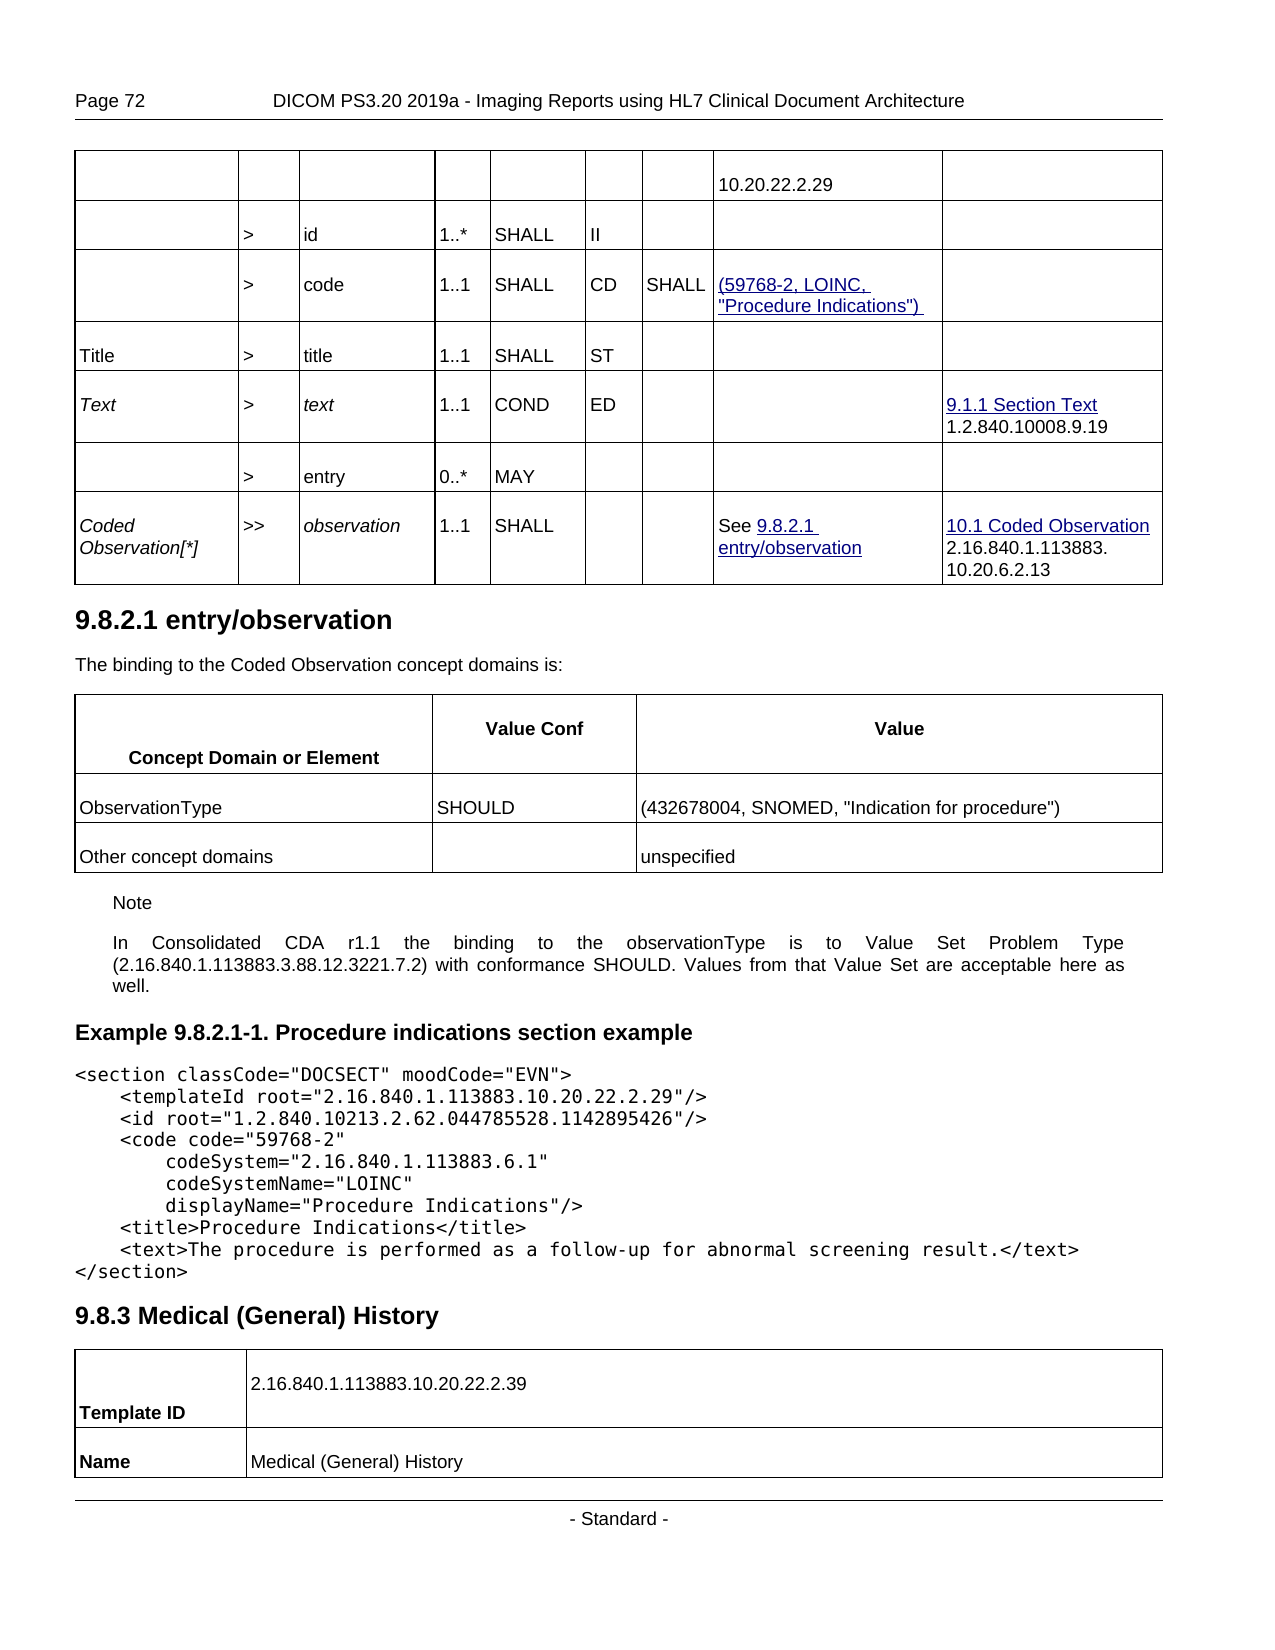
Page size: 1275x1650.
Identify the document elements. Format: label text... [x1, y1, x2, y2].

table_cell [643, 151, 713, 200]
table_cell Other concept domains [76, 823, 432, 872]
table_cell [586, 492, 642, 584]
table_cell [433, 823, 636, 872]
table_cell 10.1 Coded Observation 2.16.840.1.113883.​10.20.6.2.13 [943, 492, 1162, 584]
table_cell 9.1.1 Section Text 1.2.840.10008.9.19 [943, 371, 1162, 442]
table_cell Medical (General) History [247, 1428, 1162, 1477]
table_header Concept Domain or Element [76, 695, 432, 773]
table_cell [943, 151, 1162, 200]
table_cell [76, 201, 238, 249]
table_cell [714, 371, 942, 442]
table_cell [586, 151, 642, 200]
table_cell (59768-2, LOINC, "Procedure Indications") [714, 250, 942, 321]
table_cell COND [491, 371, 585, 442]
table_header Value Conf [433, 695, 636, 773]
table_cell SHOULD [433, 774, 636, 822]
table_cell [943, 322, 1162, 370]
table_cell Title [76, 322, 238, 370]
table_cell [491, 151, 585, 200]
table_cell See 9.8.2.1 entry/observation [714, 492, 942, 584]
table_cell unspecified [637, 823, 1162, 872]
table_cell 10.20.22.2.29 [714, 151, 942, 200]
text <section classCode="DOCSECT" moodCode="EVN"> <templateId root="2.16.840.1.113883.10.20.22.2.29"/> <id root="1.2.840.10213.2.62.044785528.1142895426"/> <code code="59768-2" codeSystem="2.16.840.1.113883.6.1" codeSystemName="LOINC" displayName="Procedure Indications"/> <title>Procedure Indications</title> <text>The procedure is performed as a follow-up for abnormal screening result.</text> </section> [75, 1064, 1162, 1283]
table_cell > [239, 371, 299, 442]
table_cell title [300, 322, 434, 370]
table_cell 1..1 [436, 322, 490, 370]
text In Consolidated CDA r1.1 the binding to the observationType is to Value Set Problem Type (2.16.840.1.113883.3.88.12.3221.7.2) with conformance SHOULD. Values from that Value Set are acceptable here as well. [112, 932, 1125, 997]
table_cell 1..1 [436, 492, 490, 584]
table_cell id [300, 201, 434, 249]
table_cell [643, 201, 713, 249]
table_cell ST [586, 322, 642, 370]
table_cell SHALL [491, 492, 585, 584]
table_cell ED [586, 371, 642, 442]
table_cell [714, 201, 942, 249]
table_cell [943, 201, 1162, 249]
table_cell (432678004, SNOMED, "Indication for procedure") [637, 774, 1162, 822]
text Example 9.8.2.1-1. Procedure indications section example [75, 1019, 1162, 1045]
table_cell [643, 443, 713, 491]
table_cell II [586, 201, 642, 249]
table_cell entry [300, 443, 434, 491]
table_cell [586, 443, 642, 491]
table_cell [943, 250, 1162, 321]
table_cell Observation​Type [76, 774, 432, 822]
table_cell > [239, 322, 299, 370]
table_cell SHALL [491, 250, 585, 321]
table_cell [300, 151, 434, 200]
table_cell 0..* [436, 443, 490, 491]
table_cell text [300, 371, 434, 442]
table_cell 1..1 [436, 250, 490, 321]
table_cell code [300, 250, 434, 321]
table_cell 1..1 [436, 371, 490, 442]
table_cell [643, 322, 713, 370]
text Note [112, 892, 1125, 913]
table_cell [643, 371, 713, 442]
table_cell [643, 492, 713, 584]
table_cell [239, 151, 299, 200]
table_cell Name [76, 1428, 246, 1477]
text 9.8.2.1 entry/observation [75, 604, 1162, 635]
table_header Value [637, 695, 1162, 773]
table_header 2.16.840.1.113883.​10.20.22.2.39 [247, 1350, 1162, 1427]
table_cell [714, 322, 942, 370]
table_cell MAY [491, 443, 585, 491]
table_cell [76, 250, 238, 321]
table_cell [943, 443, 1162, 491]
table_cell Coded​Observation[*] [76, 492, 238, 584]
table_cell > [239, 250, 299, 321]
text 9.8.3 Medical (General) History [75, 1301, 1162, 1330]
table_cell observation [300, 492, 434, 584]
table_cell > [239, 443, 299, 491]
text The binding to the Coded Observation concept domains is: [75, 654, 1162, 675]
table_cell SHALL [643, 250, 713, 321]
table_cell SHALL [491, 201, 585, 249]
table_cell Text [76, 371, 238, 442]
table_cell >> [239, 492, 299, 584]
table_cell [436, 151, 490, 200]
table_cell [76, 443, 238, 491]
table_cell SHALL [491, 322, 585, 370]
table_header Template ID [76, 1350, 246, 1427]
table_cell 1..* [436, 201, 490, 249]
table_cell [76, 151, 238, 200]
table_cell CD [586, 250, 642, 321]
table_cell [714, 443, 942, 491]
table_cell > [239, 201, 299, 249]
